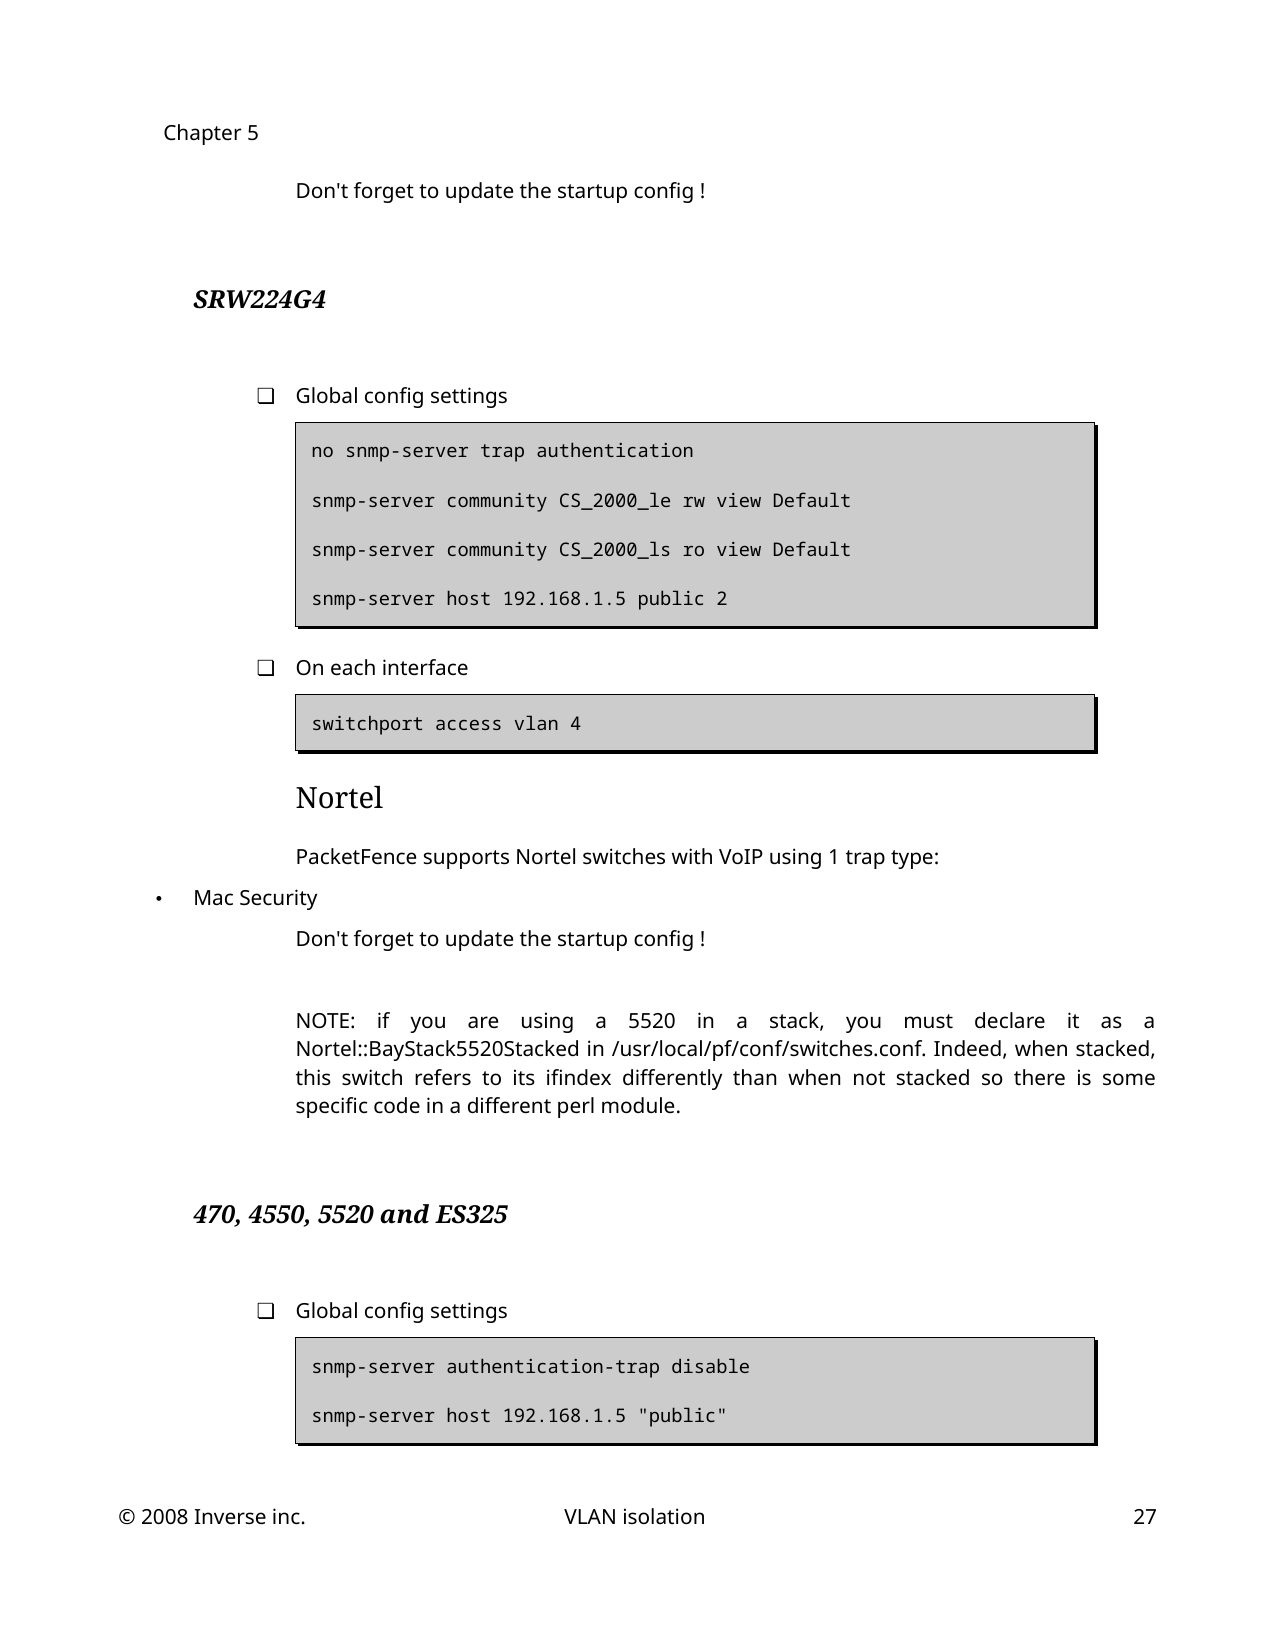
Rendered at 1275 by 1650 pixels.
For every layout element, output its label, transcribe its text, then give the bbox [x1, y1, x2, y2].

text snmp-server community CS_2000_le rw view Default [296, 471, 1094, 512]
text no snmp-server trap authentication [296, 423, 1094, 463]
text snmp-server authentication-trap disable [296, 1338, 1094, 1378]
text snmp-server community CS_2000_ls ro view Default [296, 520, 1094, 562]
subtitle SRW224G4 [156, 281, 1157, 315]
text PacketFence supports Nortel switches with VoIP using 1 trap type: [295, 842, 1157, 871]
text Don't forget to update the startup config ! [295, 176, 1157, 204]
subtitle 470, 4550, 5520 and ES325 [156, 1197, 1157, 1231]
text switchport access vlan 4 [296, 695, 1094, 750]
text snmp-server host 192.168.1.5 public 2 [296, 569, 1094, 626]
text snmp-server host 192.168.1.5 "public" [296, 1386, 1094, 1443]
list Mac Security [156, 883, 1157, 912]
text Don't forget to update the startup config ! [295, 924, 1157, 953]
subtitle Nortel [295, 778, 1157, 817]
list ❏ Global config settings [256, 1296, 1157, 1325]
list ❏ On each interface [256, 653, 1157, 682]
list ❏ Global config settings [256, 381, 1157, 409]
text NOTE: if you are using a 5520 in a stack, you must declare it as a Nortel::BayStack5520Stacked in /usr/local/pf/conf/switches.conf. Indeed, when stacked, this switch refers to its ifindex differently than when not stacked so there is some specific code in a different perl module. [295, 1006, 1157, 1120]
